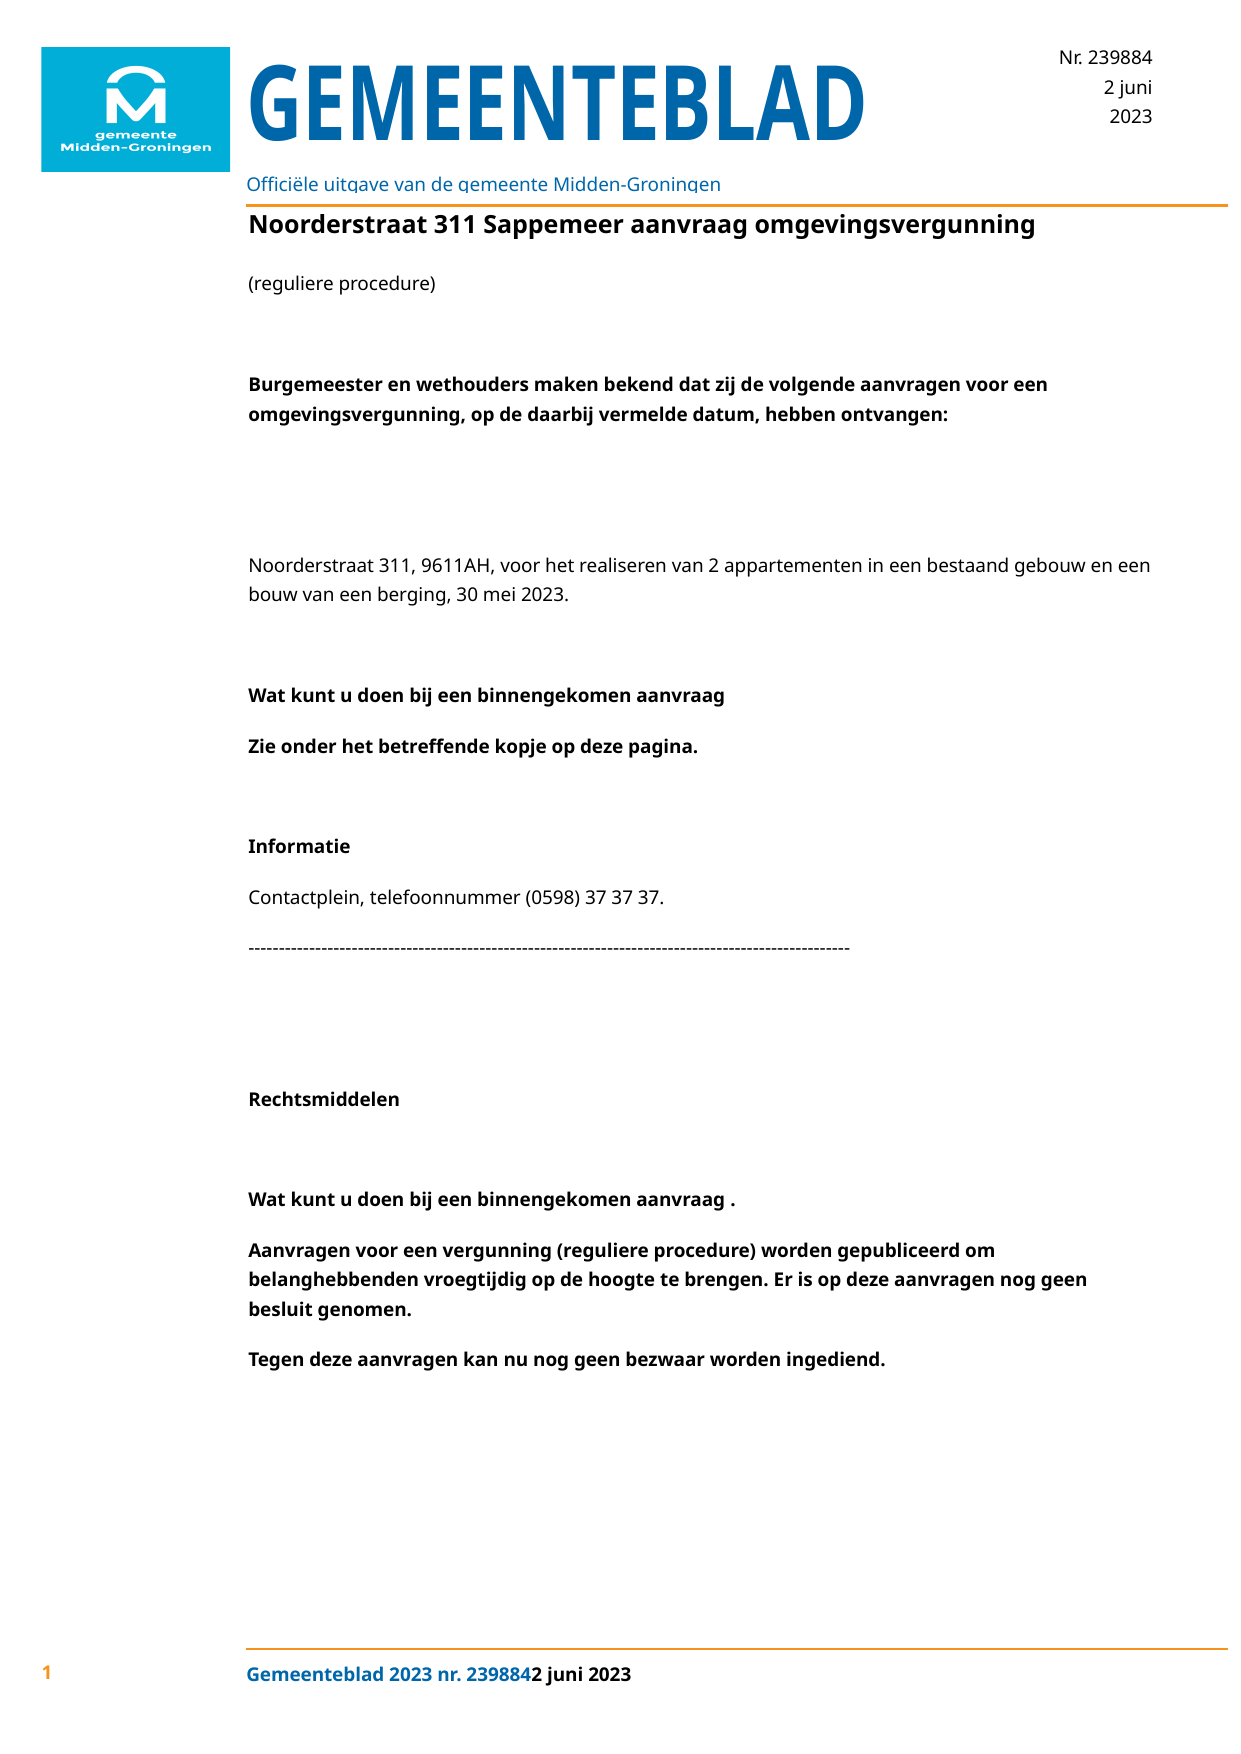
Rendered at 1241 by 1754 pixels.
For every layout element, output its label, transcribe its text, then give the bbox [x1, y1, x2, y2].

text Wat kunt u doen bij een binnengekomen aanvraag . [248, 1187, 1152, 1212]
text Aanvragen voor een vergunning (reguliere procedure) worden gepubliceerd om belanghebbenden vroegtijdig op de hoogte te brengen. Er is op deze aanvragen nog geen besluit genomen. [248, 1237, 1152, 1322]
text Wat kunt u doen bij een binnengekomen aanvraag [248, 682, 1152, 708]
text Zie onder het betreffende kopje op deze pagina. [248, 733, 1152, 758]
text Rechtsmiddelen [248, 1086, 1152, 1111]
text Noorderstraat 311 Sappemeer aanvraag omgevingsvergunning [248, 207, 1152, 241]
text Informatie [248, 834, 1152, 859]
text Burgemeester en wethouders maken bekend dat zij de volgende aanvragen voor een omgevingsvergunning, op de daarbij vermelde datum, hebben ontvangen: [248, 371, 1152, 426]
picture [108, 66, 164, 82]
text Tegen deze aanvragen kan nu nog geen bezwaar worden ingediend. [248, 1347, 1152, 1372]
text (reguliere procedure) [248, 270, 1152, 296]
picture [107, 89, 165, 122]
text Contactplein, telefoonnummer (0598) 37 37 37. [248, 884, 1152, 910]
text --------------------------------------------------------------------------------------------------- [248, 934, 1152, 960]
picture [184, 146, 190, 153]
text Noorderstraat 311, 9611AH, voor het realiseren van 2 appartementen in een bestaand gebouw en een bouw van een berging, 30 mei 2023. [248, 552, 1152, 607]
